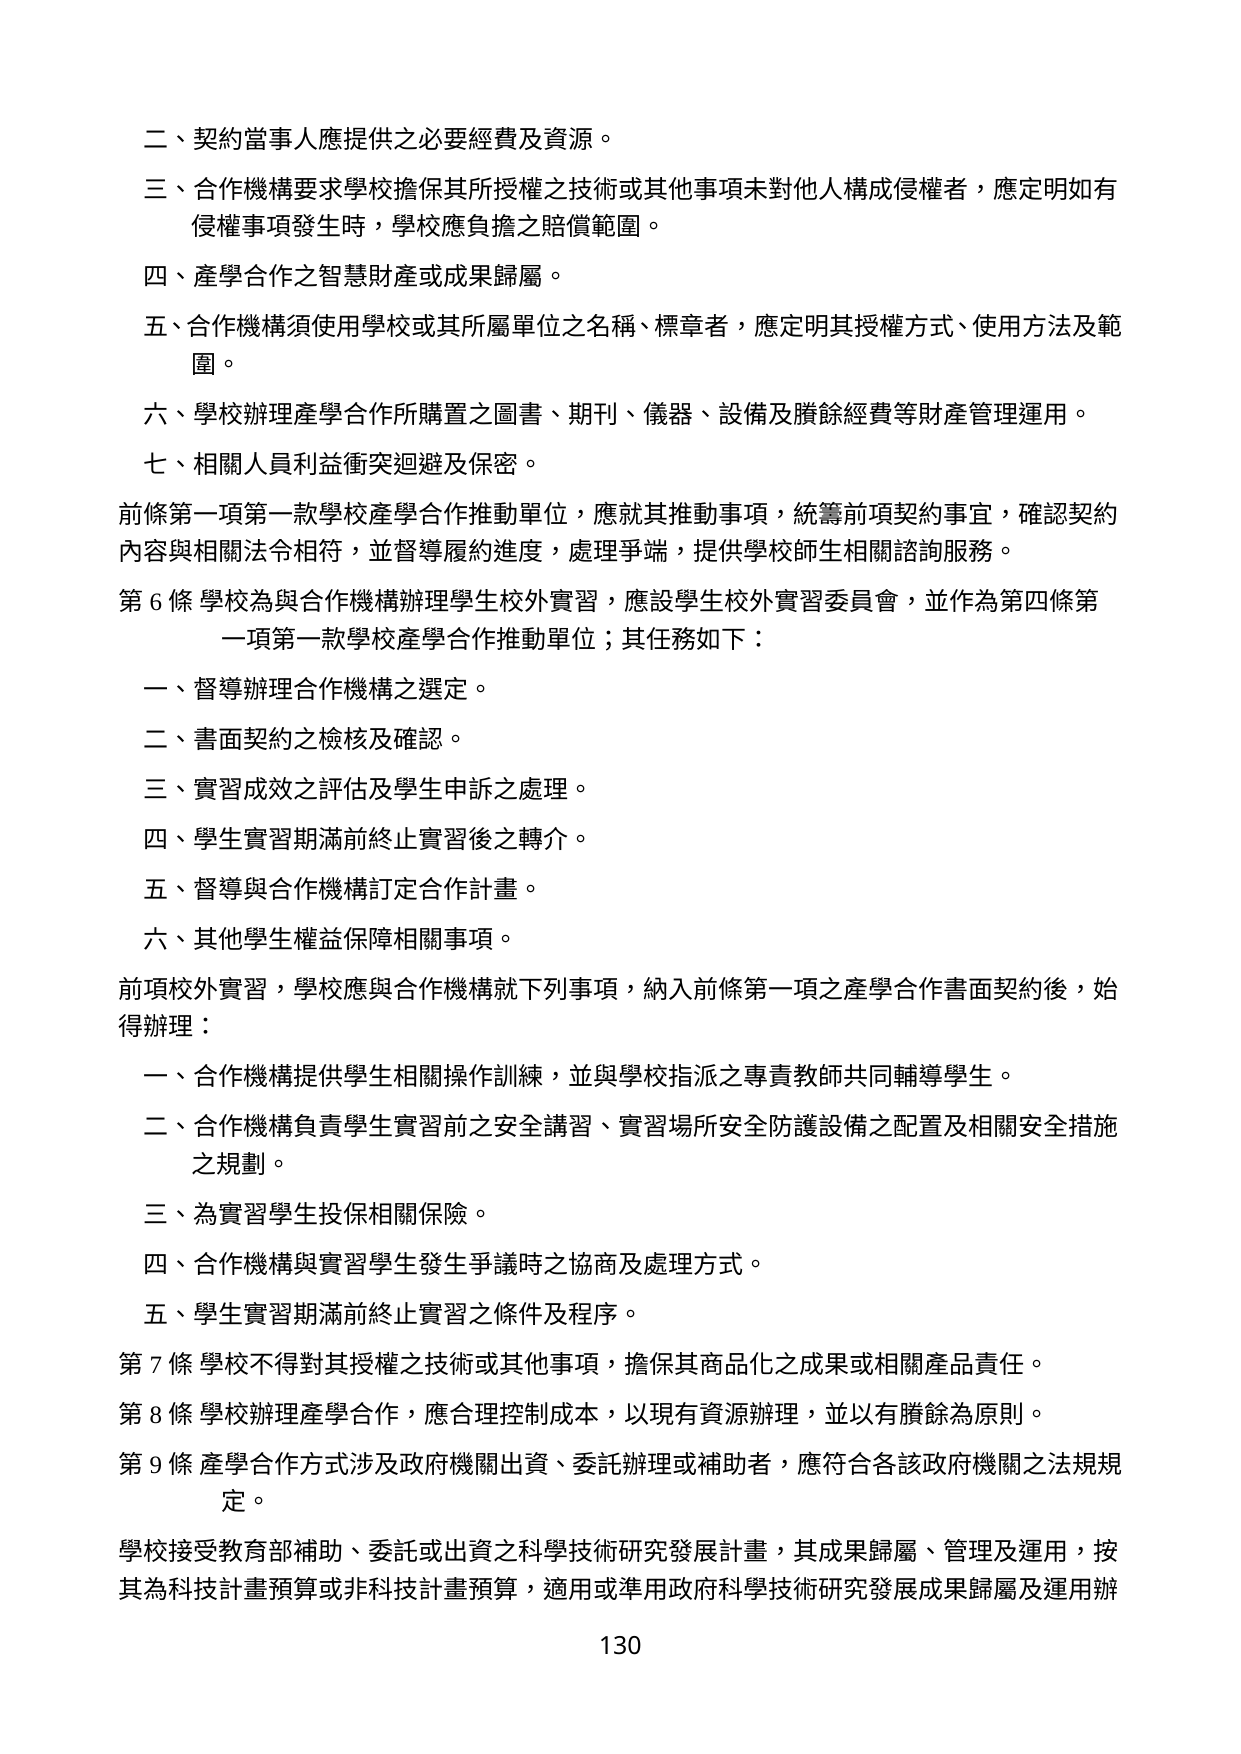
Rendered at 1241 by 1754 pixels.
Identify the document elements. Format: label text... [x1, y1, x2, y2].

text 學校接受教育部補助、委託或出資之科學技術研究發展計畫，其成果歸屬、管理及運用，按其為科技計畫預算或非科技計畫預算，適用或準用政府科學技術研究發展成果歸屬及運用辦 [118, 1531, 1122, 1606]
text 五、督導與合作機構訂定合作計畫。 [143, 868, 1122, 906]
text 五、合作機構須使用學校或其所屬單位之名稱、標章者，應定明其授權方式、使用方法及範圍。 [143, 306, 1122, 381]
text 三、實習成效之評估及學生申訴之處理。 [143, 768, 1122, 806]
text 第 9 條 產學合作方式涉及政府機關出資、委託辦理或補助者，應符合各該政府機關之法規規定。 [118, 1443, 1122, 1518]
text 前項校外實習，學校應與合作機構就下列事項，納入前條第一項之產學合作書面契約後，始得辦理： [118, 968, 1122, 1043]
text 四、學生實習期滿前終止實習後之轉介。 [143, 818, 1122, 856]
text 七、相關人員利益衝突迴避及保密。 [143, 443, 1122, 481]
text 三、為實習學生投保相關保險。 [143, 1193, 1122, 1231]
text 四、產學合作之智慧財產或成果歸屬。 [143, 256, 1122, 293]
text 二、契約當事人應提供之必要經費及資源。 [143, 118, 1122, 156]
text 六、其他學生權益保障相關事項。 [143, 918, 1122, 956]
text 三、合作機構要求學校擔保其所授權之技術或其他事項未對他人構成侵權者，應定明如有侵權事項發生時，學校應負擔之賠償範圍。 [143, 168, 1122, 243]
text 六、學校辦理產學合作所購置之圖書、期刊、儀器、設備及賸餘經費等財產管理運用。 [143, 393, 1122, 431]
text 五、學生實習期滿前終止實習之條件及程序。 [143, 1293, 1122, 1331]
text 一、督導辦理合作機構之選定。 [143, 668, 1122, 706]
text 第 6 條 學校為與合作機構辦理學生校外實習，應設學生校外實習委員會，並作為第四條第一項第一款學校產學合作推動單位；其任務如下： [118, 581, 1122, 656]
text 前條第一項第一款學校產學合作推動單位，應就其推動事項，統籌前項契約事宜，確認契約內容與相關法令相符，並督導履約進度，處理爭端，提供學校師生相關諮詢服務。 [118, 493, 1122, 568]
text 第 8 條 學校辦理產學合作，應合理控制成本，以現有資源辦理，並以有賸餘為原則。 [118, 1393, 1122, 1431]
text 第 7 條 學校不得對其授權之技術或其他事項，擔保其商品化之成果或相關產品責任。 [118, 1343, 1122, 1381]
text 一、合作機構提供學生相關操作訓練，並與學校指派之專責教師共同輔導學生。 [143, 1056, 1122, 1093]
text 四、合作機構與實習學生發生爭議時之協商及處理方式。 [143, 1243, 1122, 1281]
text 二、合作機構負責學生實習前之安全講習、實習場所安全防護設備之配置及相關安全措施之規劃。 [143, 1106, 1122, 1181]
text 二、書面契約之檢核及確認。 [143, 718, 1122, 756]
